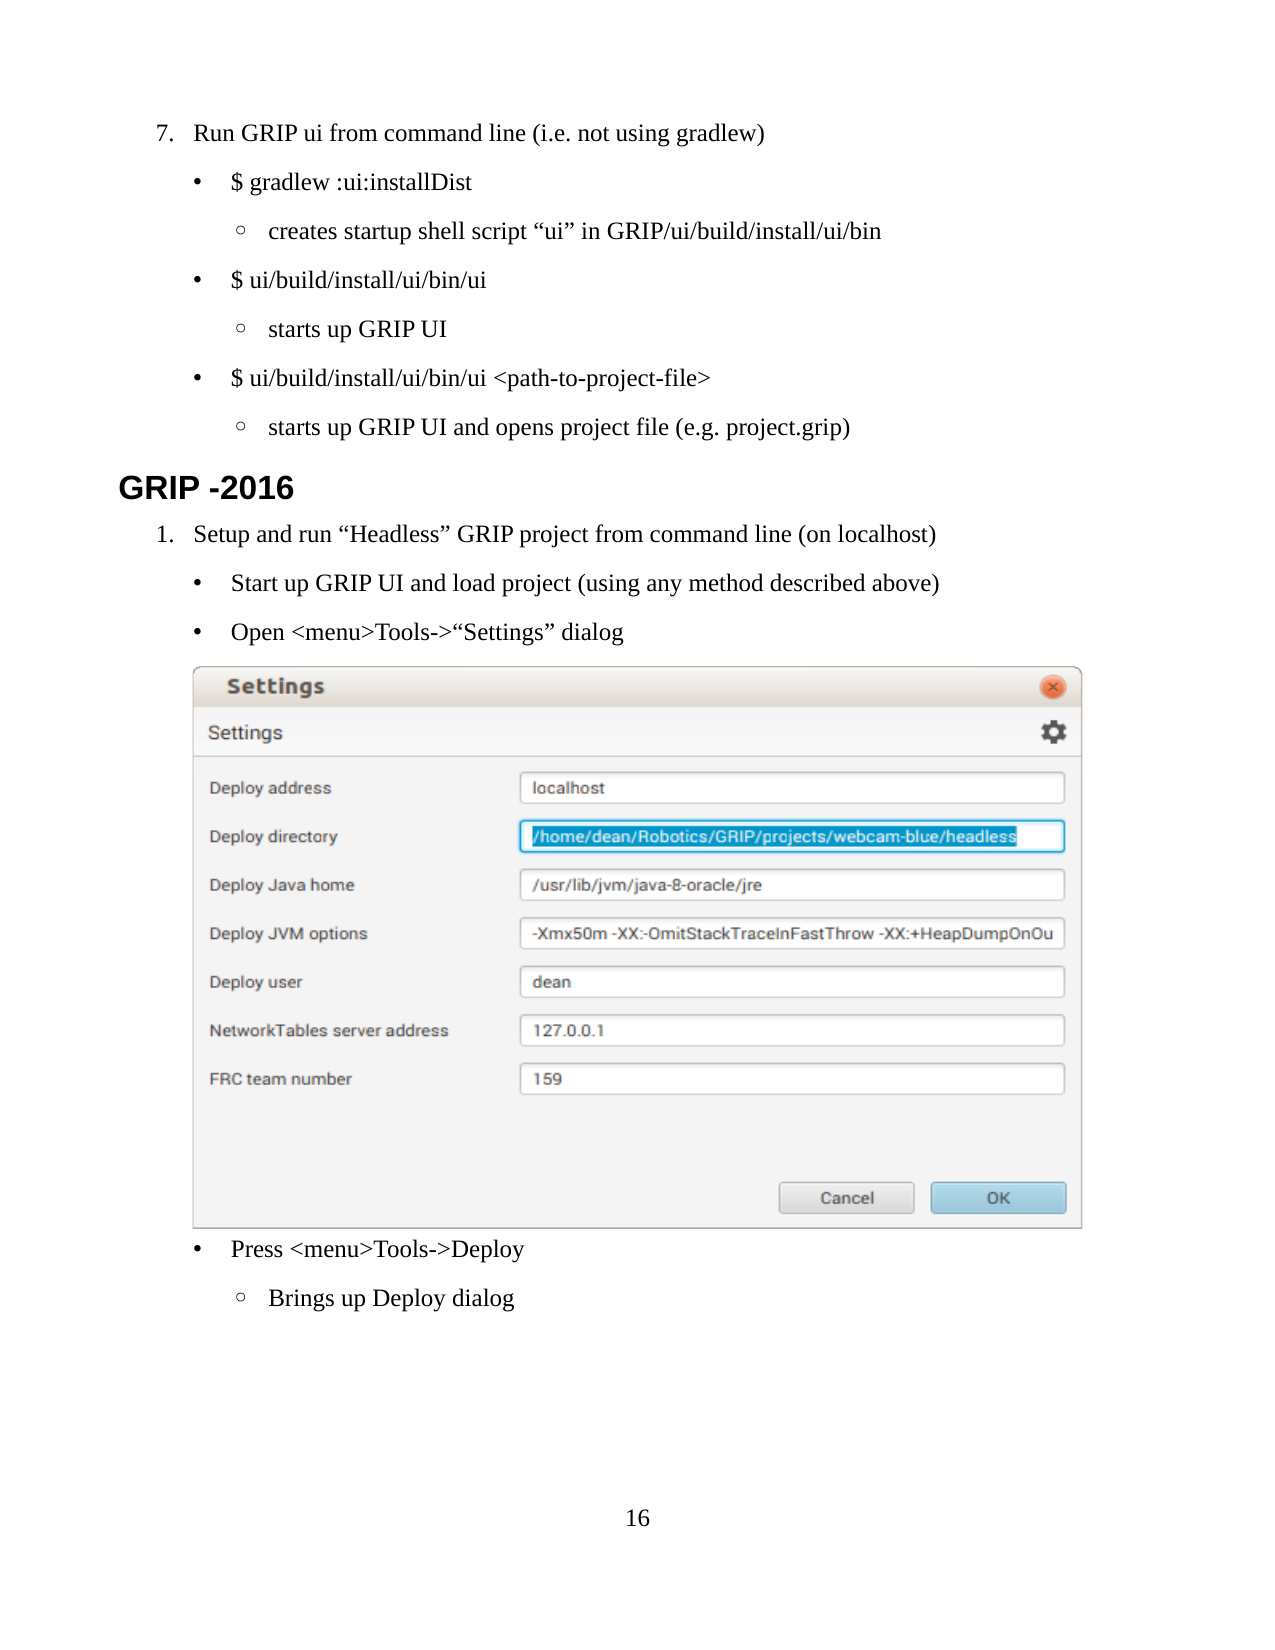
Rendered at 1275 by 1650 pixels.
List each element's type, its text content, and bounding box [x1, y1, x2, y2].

list Press <menu>Tools->Deploy [193, 1117, 1157, 1263]
list starts up GRIP UI [231, 314, 1157, 343]
list Start up GRIP UI and load project (using any method described above) [193, 568, 1157, 597]
list $ gradlew :ui:installDist [193, 167, 1157, 196]
list creates startup shell script “ui” in GRIP/ui/build/install/ui/bin [231, 216, 1157, 245]
picture [192, 666, 1083, 1229]
list Open <menu>Tools->“Settings” dialog [193, 617, 1157, 646]
list Setup and run “Headless” GRIP project from command line (on localhost) [156, 519, 1157, 548]
list $ ui/build/install/ui/bin/ui [193, 265, 1157, 294]
list starts up GRIP UI and opens project file (e.g. project.grip) [231, 412, 1157, 441]
list Run GRIP ui from command line (i.e. not using gradlew) [156, 118, 1157, 147]
list $ ui/build/install/ui/bin/ui <path-to-project-file> [193, 363, 1157, 392]
list Brings up Deploy dialog [231, 1283, 1157, 1312]
subtitle GRIP -2016 [118, 468, 1157, 506]
